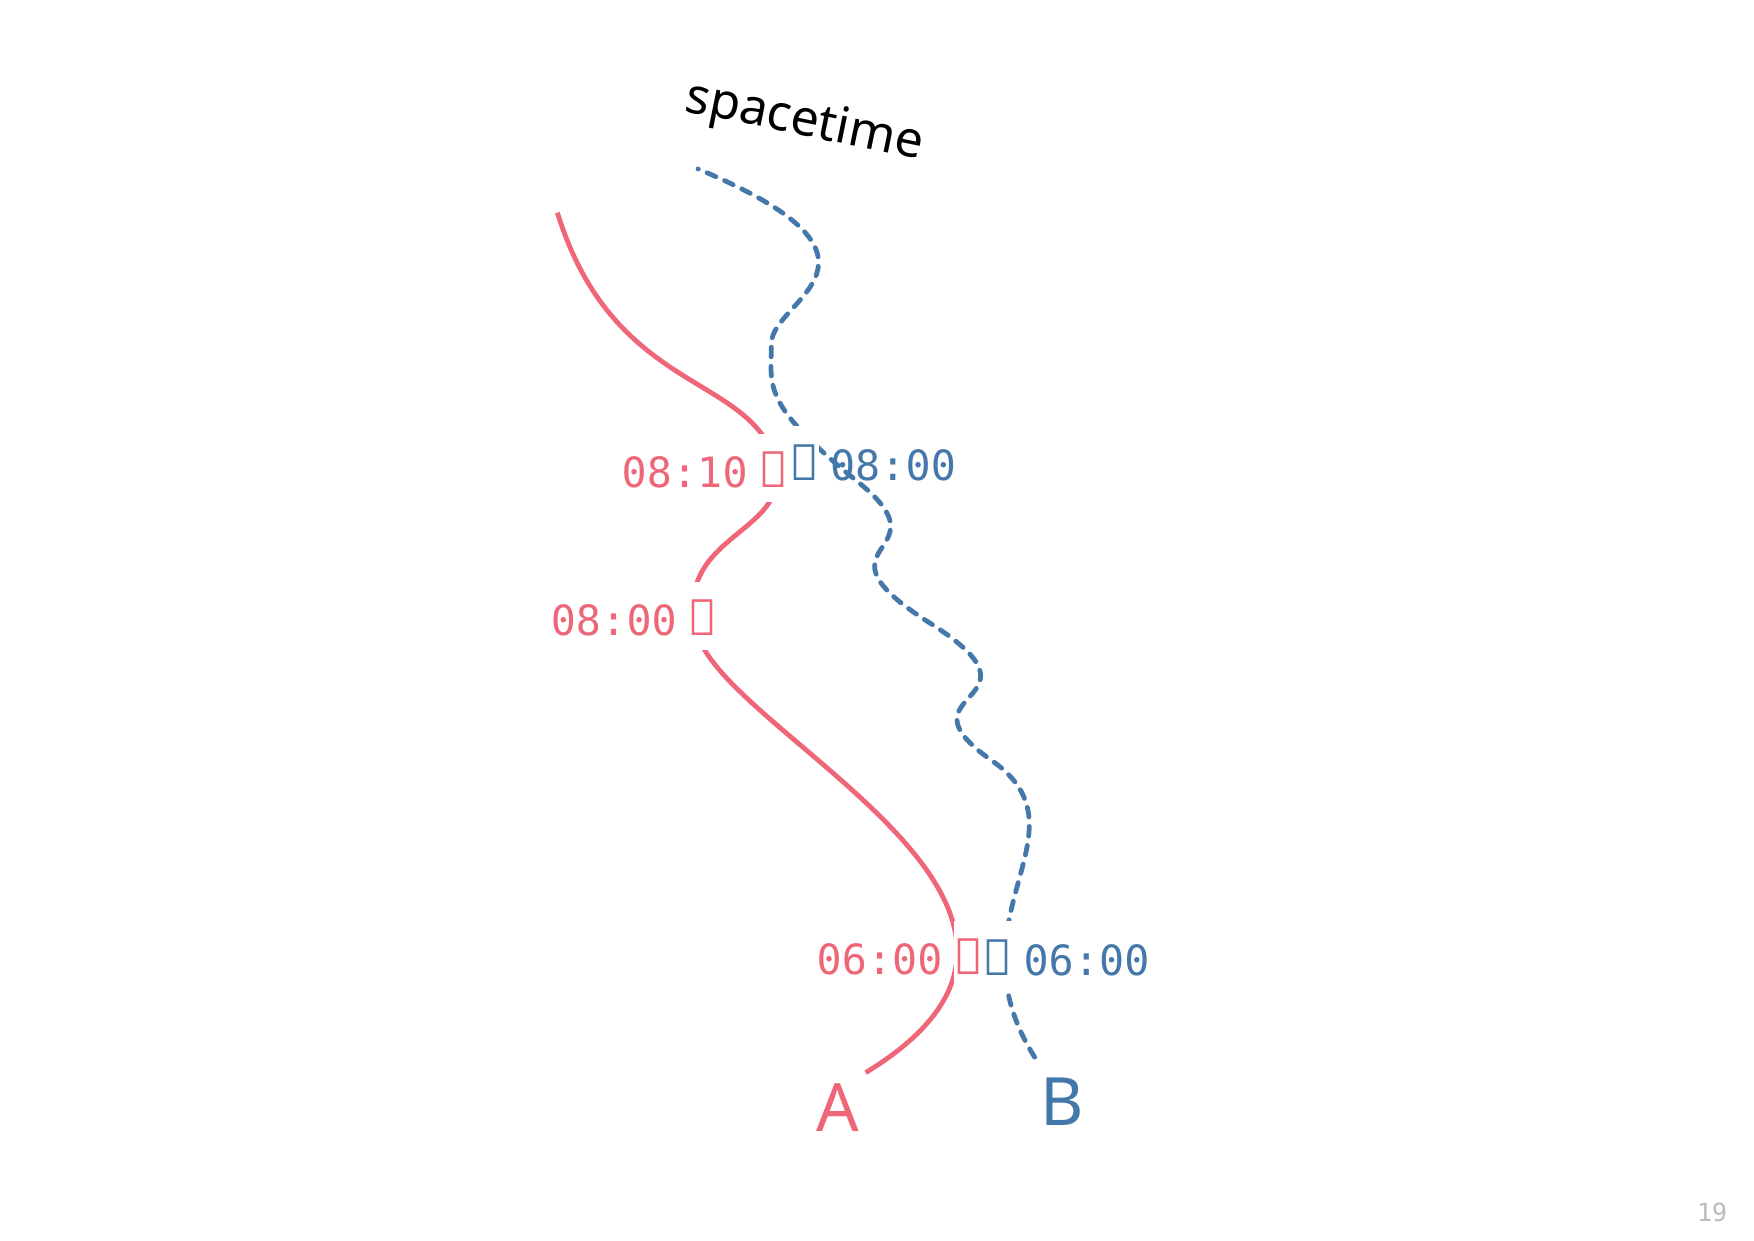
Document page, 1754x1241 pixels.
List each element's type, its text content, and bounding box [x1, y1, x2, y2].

text_box 08:10  [587, 426, 804, 500]
text_box  08:00 [774, 408, 991, 488]
text_box A [801, 1052, 884, 1135]
text_box spacetime [668, 48, 928, 163]
text_box B [1026, 1046, 1097, 1129]
text_box  06:00 [968, 903, 1185, 983]
text_box 08:00  [516, 574, 733, 648]
text_box 06:00  [782, 913, 999, 987]
